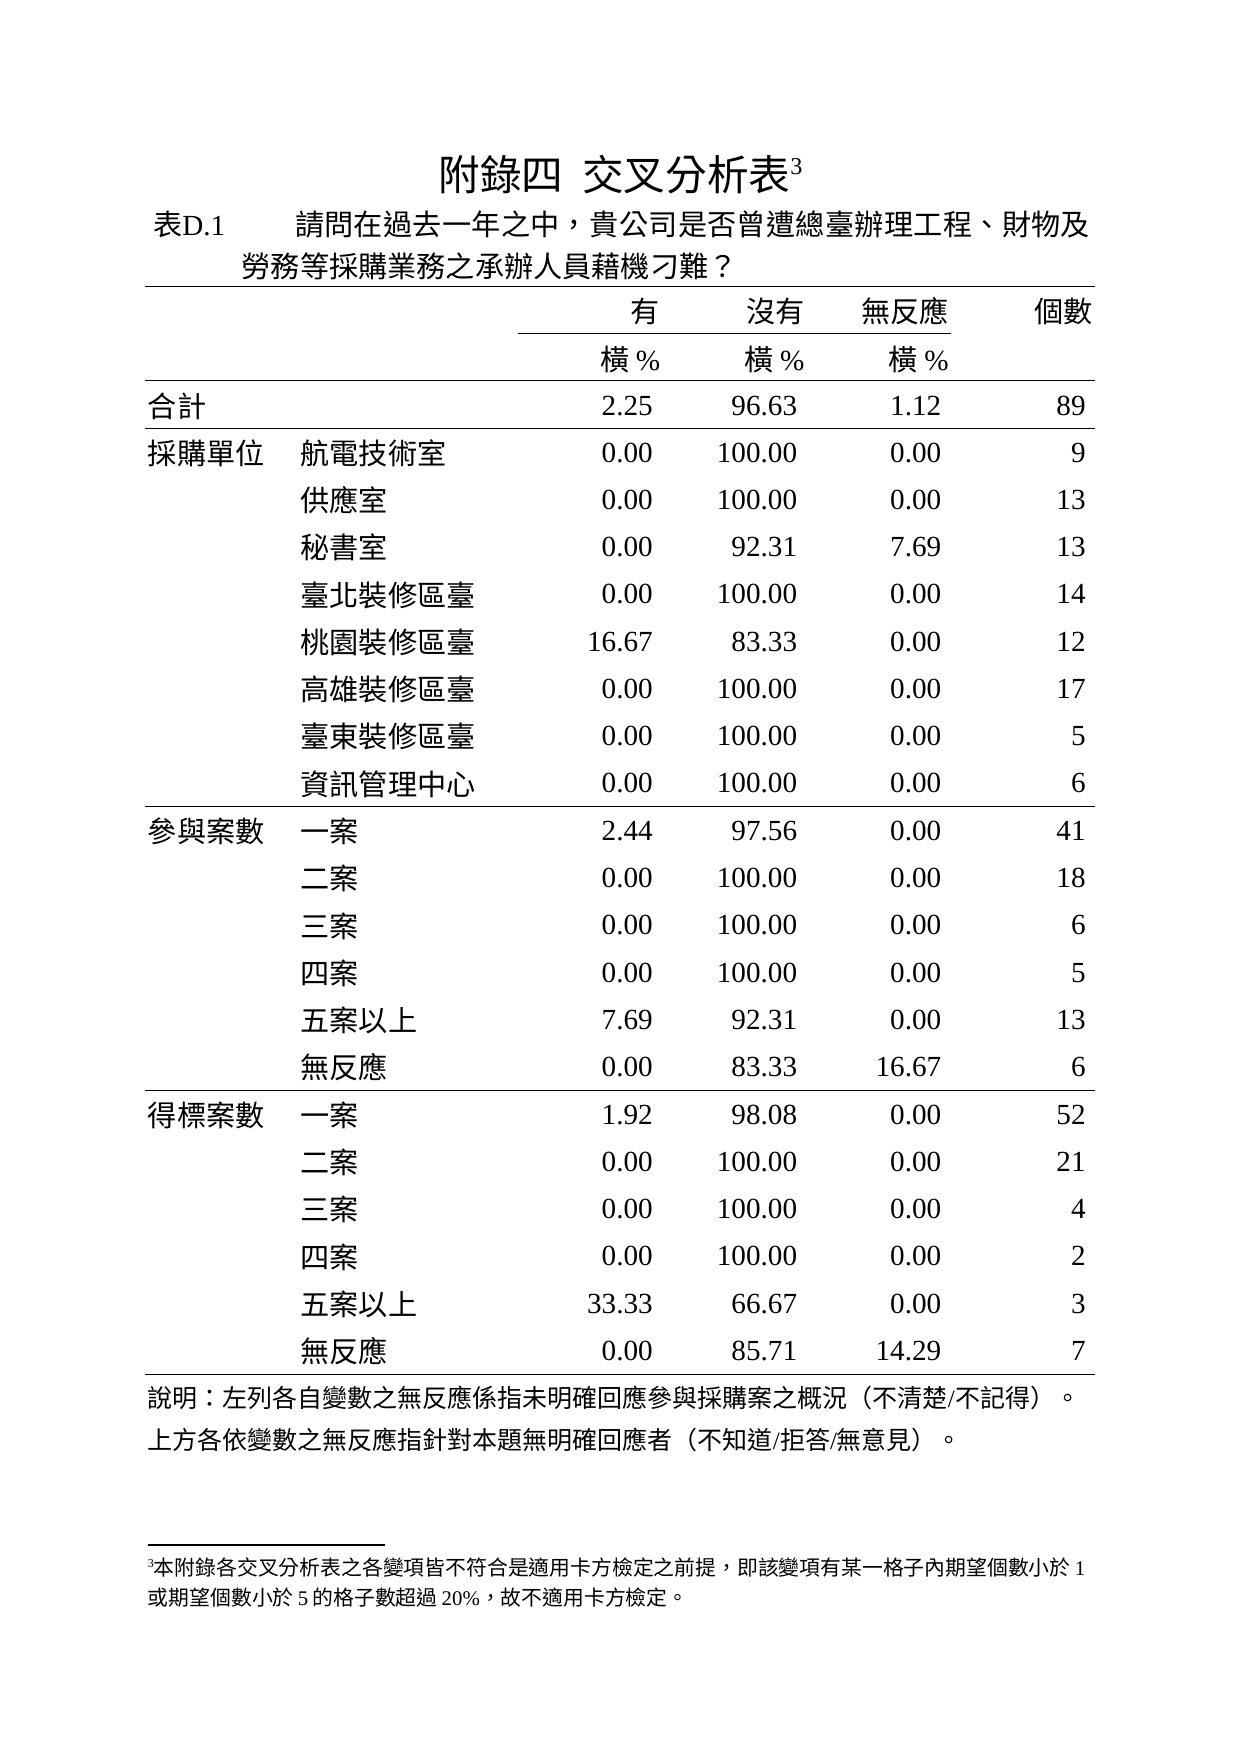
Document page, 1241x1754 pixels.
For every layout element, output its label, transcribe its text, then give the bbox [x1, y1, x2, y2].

table_cell 橫 % [807, 334, 951, 380]
table_cell 二案 [298, 853, 518, 901]
table_cell 0.00 [518, 948, 663, 995]
table_cell [145, 570, 297, 617]
table_cell 0.00 [518, 1184, 663, 1232]
table_cell 航電技術室 [298, 429, 518, 475]
table_cell 41 [951, 807, 1095, 853]
table_cell 0.00 [518, 901, 663, 948]
table_cell 0.00 [807, 1184, 951, 1232]
table_cell 2 [951, 1232, 1095, 1279]
table_cell 0.00 [807, 1232, 951, 1279]
table_cell 0.00 [518, 1137, 663, 1184]
table_cell 13 [951, 995, 1095, 1042]
table_cell 6 [951, 901, 1095, 948]
table_cell 0.00 [807, 853, 951, 901]
table_cell 臺東裝修區臺 [298, 711, 518, 759]
table_cell 100.00 [663, 429, 807, 475]
table_cell 6 [951, 759, 1095, 806]
table_cell 100.00 [663, 475, 807, 522]
table_header 無反應 [807, 287, 951, 333]
table_cell 100.00 [663, 759, 807, 806]
table_cell 16.67 [518, 617, 663, 664]
table_cell [145, 1137, 297, 1184]
table_cell 92.31 [663, 995, 807, 1042]
table_cell [298, 333, 518, 380]
table_cell 100.00 [663, 901, 807, 948]
table_cell 9 [951, 429, 1095, 475]
table_cell 100.00 [663, 570, 807, 617]
table_cell 桃園裝修區臺 [298, 617, 518, 664]
table_cell 5 [951, 948, 1095, 995]
table_cell 0.00 [807, 617, 951, 664]
table_cell 7 [951, 1326, 1095, 1373]
table_cell 12 [951, 617, 1095, 664]
table_cell 89 [951, 381, 1095, 428]
table_cell 0.00 [518, 570, 663, 617]
table_cell 0.00 [807, 1279, 951, 1326]
table_cell [145, 617, 297, 664]
table_cell [145, 759, 297, 806]
table_cell [951, 333, 1095, 380]
table_cell 13 [951, 475, 1095, 522]
table_cell 供應室 [298, 475, 518, 522]
table_cell 0.00 [807, 901, 951, 948]
table_cell 4 [951, 1184, 1095, 1232]
table_cell 橫 % [518, 334, 663, 380]
table_cell 0.00 [807, 475, 951, 522]
table_cell 0.00 [807, 995, 951, 1042]
table_cell 83.33 [663, 617, 807, 664]
table_cell 14.29 [807, 1326, 951, 1373]
table_cell [145, 853, 297, 901]
table_cell 33.33 [518, 1279, 663, 1326]
table_cell 100.00 [663, 664, 807, 711]
list 請問在過去一年之中，貴公司是否曾遭總臺辦理工程、財物及勞務等採購業務之承辦人員藉機刁難？ [153, 202, 1092, 286]
table_cell 合計 [145, 381, 297, 428]
table_cell 83.33 [663, 1043, 807, 1090]
table_cell [145, 901, 297, 948]
table_cell 二案 [298, 1137, 518, 1184]
table_header 有 [518, 287, 663, 333]
table_cell 橫 % [663, 334, 807, 380]
table_cell 0.00 [518, 522, 663, 569]
table_cell 13 [951, 522, 1095, 569]
table_cell 三案 [298, 1184, 518, 1232]
table_cell 高雄裝修區臺 [298, 664, 518, 711]
text 上方各依變數之無反應指針對本題無明確回應者（不知道/拒答/無意見）。 [148, 1416, 1092, 1458]
text 說明：左列各自變數之無反應係指未明確回應參與採購案之概況（不清楚/不記得）。 [148, 1375, 1092, 1416]
table_cell 66.67 [663, 1279, 807, 1326]
table_cell 97.56 [663, 807, 807, 853]
table_cell 100.00 [663, 1137, 807, 1184]
table_cell [145, 1279, 297, 1326]
table_cell 五案以上 [298, 1279, 518, 1326]
table_cell 100.00 [663, 711, 807, 759]
table_cell 100.00 [663, 1232, 807, 1279]
table_cell 0.00 [518, 429, 663, 475]
table_cell 0.00 [807, 429, 951, 475]
table_cell 0.00 [807, 948, 951, 995]
table_cell 資訊管理中心 [298, 759, 518, 806]
table_cell 臺北裝修區臺 [298, 570, 518, 617]
table_cell [298, 381, 518, 428]
table_cell 0.00 [518, 759, 663, 806]
table_header [298, 287, 518, 333]
table_cell 0.00 [518, 1326, 663, 1373]
table_cell 0.00 [518, 711, 663, 759]
table_cell 五案以上 [298, 995, 518, 1042]
table_cell 98.08 [663, 1091, 807, 1137]
table_cell 0.00 [807, 807, 951, 853]
table_cell 0.00 [807, 664, 951, 711]
table_cell 0.00 [518, 853, 663, 901]
table_cell [145, 522, 297, 569]
table_cell 96.63 [663, 381, 807, 428]
table_cell 7.69 [518, 995, 663, 1042]
table_cell 14 [951, 570, 1095, 617]
table_cell 三案 [298, 901, 518, 948]
table_cell 0.00 [518, 1232, 663, 1279]
table_cell [145, 1232, 297, 1279]
table_cell 無反應 [298, 1043, 518, 1090]
table_cell 3 [951, 1279, 1095, 1326]
table_cell 100.00 [663, 853, 807, 901]
table_cell 一案 [298, 1091, 518, 1137]
table_cell 2.44 [518, 807, 663, 853]
table_cell 52 [951, 1091, 1095, 1137]
table_cell [145, 711, 297, 759]
table_cell 18 [951, 853, 1095, 901]
table_cell 秘書室 [298, 522, 518, 569]
table_cell 0.00 [807, 1091, 951, 1137]
table_cell 一案 [298, 807, 518, 853]
table_cell 0.00 [807, 1137, 951, 1184]
table_cell 0.00 [518, 1043, 663, 1090]
table_cell 92.31 [663, 522, 807, 569]
table_cell 0.00 [807, 570, 951, 617]
table_cell 17 [951, 664, 1095, 711]
table_cell [145, 1326, 297, 1373]
table_cell 無反應 [298, 1326, 518, 1373]
table_header 沒有 [663, 287, 807, 333]
table_cell 1.12 [807, 381, 951, 428]
table_cell 0.00 [807, 759, 951, 806]
table_cell [145, 333, 297, 380]
table_cell 四案 [298, 1232, 518, 1279]
table_cell [145, 475, 297, 522]
table_cell 16.67 [807, 1043, 951, 1090]
table_cell 21 [951, 1137, 1095, 1184]
subtitle 附錄四 交叉分析表 [148, 142, 1092, 202]
table_cell 7.69 [807, 522, 951, 569]
table_cell 1.92 [518, 1091, 663, 1137]
table_cell 0.00 [518, 664, 663, 711]
table_cell 0.00 [518, 475, 663, 522]
table_cell 6 [951, 1043, 1095, 1090]
table_cell 2.25 [518, 381, 663, 428]
table_header 個數 [951, 287, 1095, 333]
table_cell [145, 1043, 297, 1090]
table_cell [145, 948, 297, 995]
table_cell 採購單位 [145, 429, 297, 475]
text 本附錄各交叉分析表之各變項皆不符合是適用卡方檢定之前提，即該變項有某一格子內期望個數小於1或期望個數小於5的格子數超過20%，故不適用卡方檢定。 [148, 1551, 1092, 1612]
table_cell 0.00 [807, 711, 951, 759]
table_cell 100.00 [663, 948, 807, 995]
table_cell [145, 664, 297, 711]
table_cell [145, 995, 297, 1042]
table_header [145, 287, 297, 333]
table_cell 參與案數 [145, 807, 297, 853]
table_cell 四案 [298, 948, 518, 995]
table_cell 85.71 [663, 1326, 807, 1373]
table_cell 5 [951, 711, 1095, 759]
table_cell 100.00 [663, 1184, 807, 1232]
table_cell [145, 1184, 297, 1232]
table_cell 得標案數 [145, 1091, 297, 1137]
